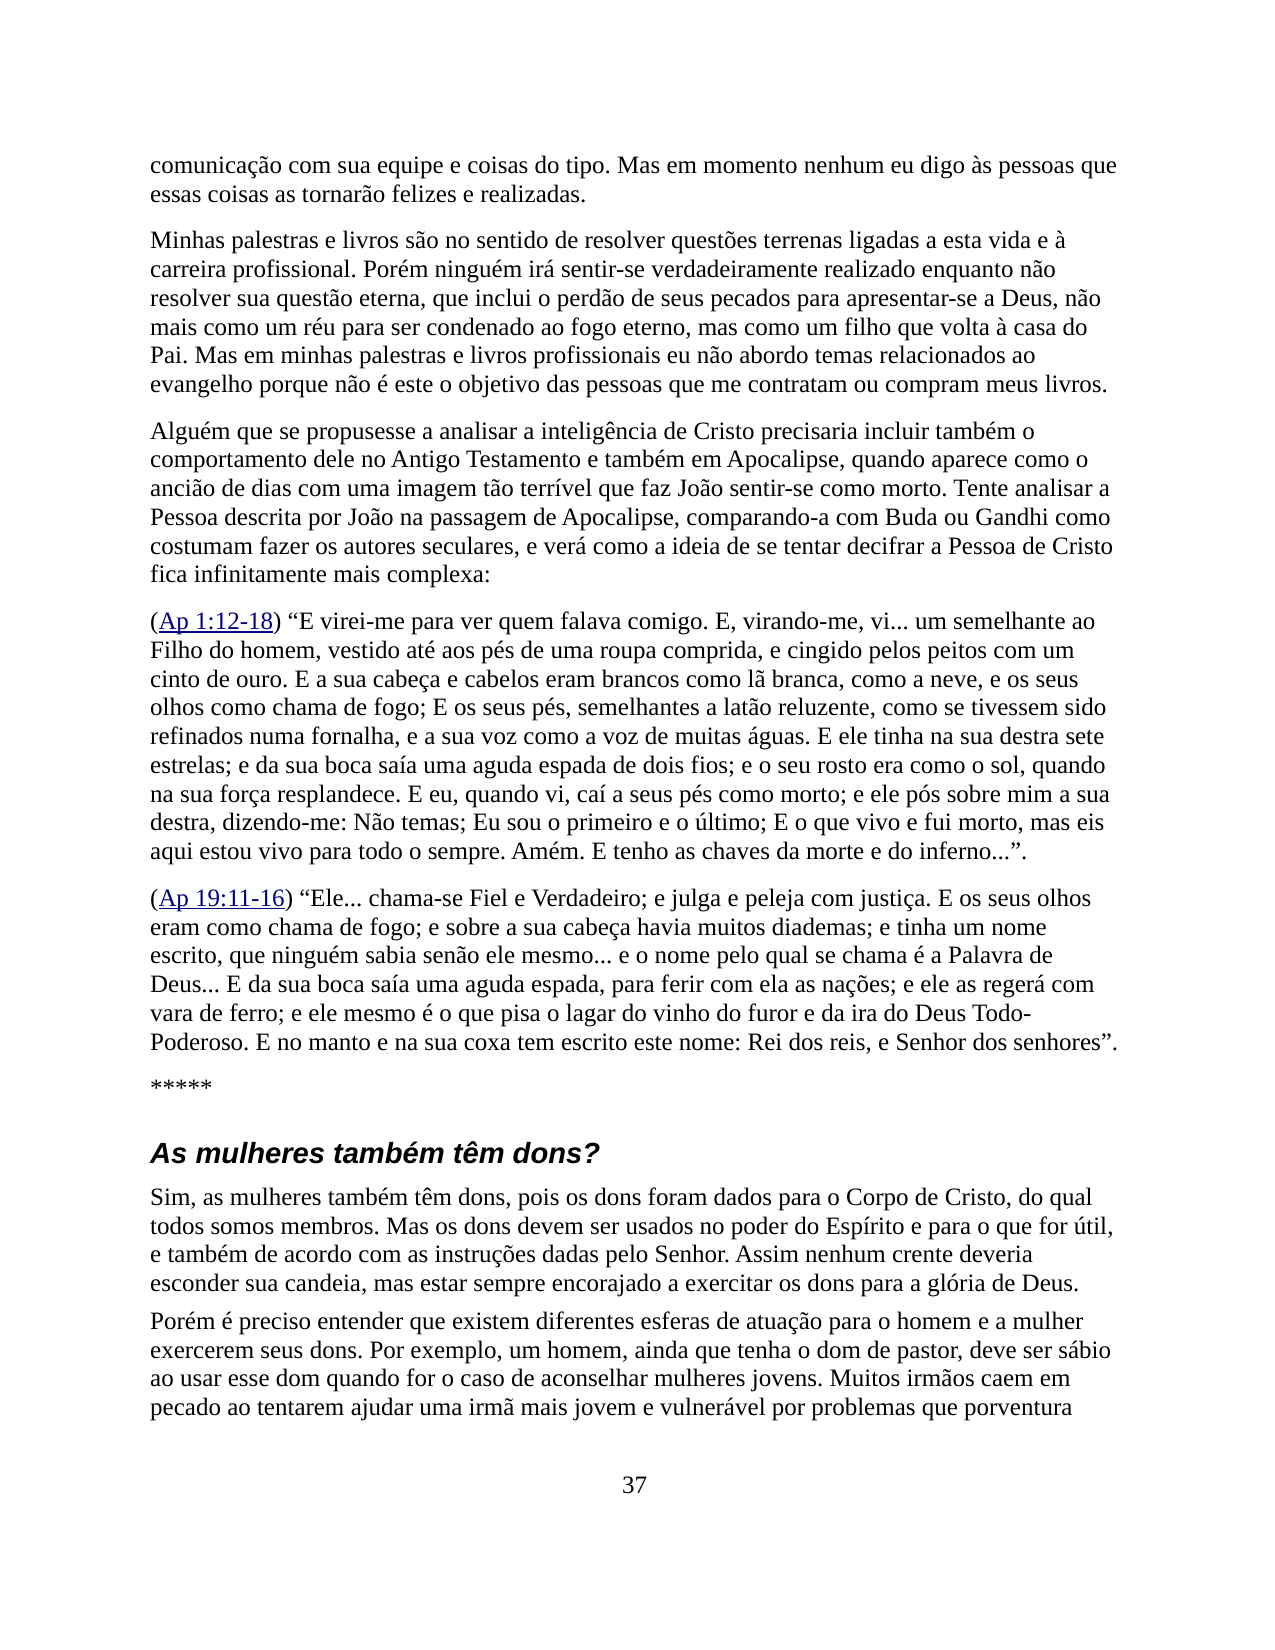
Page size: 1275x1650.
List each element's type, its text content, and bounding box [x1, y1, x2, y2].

text Porém é preciso entender que existem diferentes esferas de atuação para o homem e a mulher exercerem seus dons. Por exemplo, um homem, ainda que tenha o dom de pastor, deve ser sábio ao usar esse dom quando for o caso de aconselhar mulheres jovens. Muitos irmãos caem em pecado ao tentarem ajudar uma irmã mais jovem e vulnerável por problemas que porventura [150, 1306, 1125, 1421]
text Sim, as mulheres também têm dons, pois os dons foram dados para o Corpo de Cristo, do qual todos somos membros. Mas os dons devem ser usados no poder do Espírito e para o que for útil, e também de acordo com as instruções dadas pelo Senhor. Assim nenhum crente deveria esconder sua candeia, mas estar sempre encorajado a exercitar os dons para a glória de Deus. [150, 1182, 1125, 1297]
text (Ap 19:11-16) “Ele... chama-se Fiel e Verdadeiro; e julga e peleja com justiça. E os seus olhos eram como chama de fogo; e sobre a sua cabeça havia muitos diademas; e tinha um nome escrito, que ninguém sabia senão ele mesmo... e o nome pelo qual se chama é a Palavra de Deus... E da sua boca saía uma aguda espada, para ferir com ela as nações; e ele as regerá com vara de ferro; e ele mesmo é o que pisa o lagar do vinho do furor e da ira do Deus Todo-Poderoso. E no manto e na sua coxa tem escrito este nome: Rei dos reis, e Senhor dos senhores”. [150, 883, 1125, 1055]
text comunicação com sua equipe e coisas do tipo. Mas em momento nenhum eu digo às pessoas que essas coisas as tornarão felizes e realizadas. [150, 150, 1125, 207]
text (Ap 1:12-18) “E virei-me para ver quem falava comigo. E, virando-me, vi... um semelhante ao Filho do homem, vestido até aos pés de uma roupa comprida, e cingido pelos peitos com um cinto de ouro. E a sua cabeça e cabelos eram brancos como lã branca, como a neve, e os seus olhos como chama de fogo; E os seus pés, semelhantes a latão reluzente, como se tivessem sido refinados numa fornalha, e a sua voz como a voz de muitas águas. E ele tinha na sua destra sete estrelas; e da sua boca saía uma aguda espada de dois fios; e o seu rosto era como o sol, quando na sua força resplandece. E eu, quando vi, caí a seus pés como morto; e ele pós sobre mim a sua destra, dizendo-me: Não temas; Eu sou o primeiro e o último; E o que vivo e fui morto, mas eis aqui estou vivo para todo o sempre. Amém. E tenho as chaves da morte e do inferno...”. [150, 606, 1125, 865]
subtitle As mulheres também têm dons? [150, 1136, 1125, 1169]
text Minhas palestras e livros são no sentido de resolver questões terrenas ligadas a esta vida e à carreira profissional. Porém ninguém irá sentir-se verdadeiramente realizado enquanto não resolver sua questão eterna, que inclui o perdão de seus pecados para apresentar-se a Deus, não mais como um réu para ser condenado ao fogo eterno, mas como um filho que volta à casa do Pai. Mas em minhas palestras e livros profissionais eu não abordo temas relacionados ao evangelho porque não é este o objetivo das pessoas que me contratam ou compram meus livros. [150, 225, 1125, 398]
text ***** [150, 1073, 1125, 1102]
text Alguém que se propusesse a analisar a inteligência de Cristo precisaria incluir também o comportamento dele no Antigo Testamento e também em Apocalipse, quando aparece como o ancião de dias com uma imagem tão terrível que faz João sentir-se como morto. Tente analisar a Pessoa descrita por João na passagem de Apocalipse, comparando-a com Buda ou Gandhi como costumam fazer os autores seculares, e verá como a ideia de se tentar decifrar a Pessoa de Cristo fica infinitamente mais complexa: [150, 416, 1125, 588]
